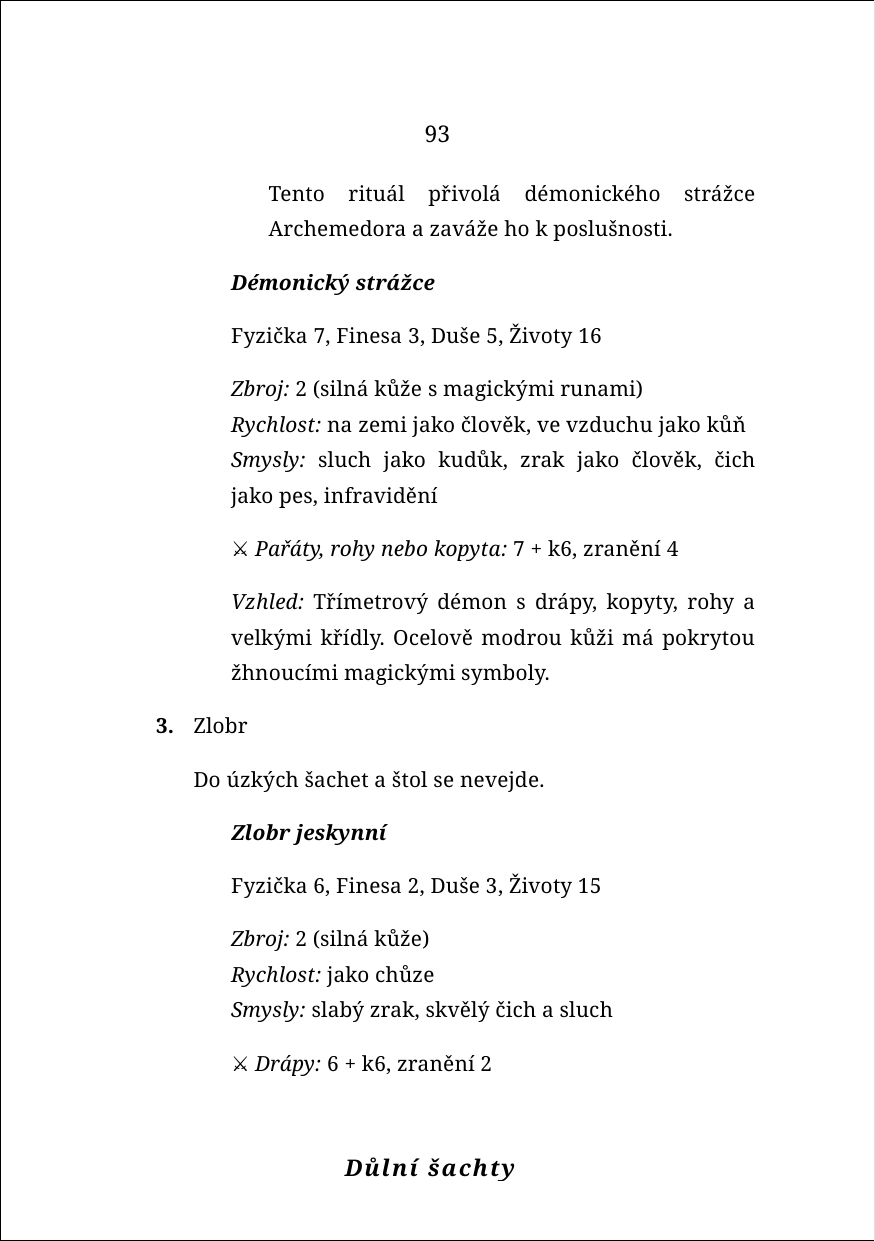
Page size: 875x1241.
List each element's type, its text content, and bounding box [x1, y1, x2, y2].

list Tento rituál přivolá démonického strážce Archemedora a zaváže ho k poslušnosti. [231, 179, 756, 243]
list Do úzkých šachet a štol se nevejde. [156, 765, 756, 793]
list Rychlost: na zemi jako člověk, ve vzduchu jako kůň [193, 410, 756, 438]
list Fyzička 6, Finesa 2, Duše 3, Životy 15 [193, 871, 756, 899]
list Rychlost: jako chůze [193, 960, 756, 988]
list Vzhled: Třímetrový démon s drápy, kopyty, rohy a velkými křídly. Ocelově modrou kůži má pokrytou žhnoucími magickými symboly. [193, 587, 756, 687]
list Fyzička 7, Finesa 3, Duše 5, Životy 16 [193, 321, 756, 349]
list Zlobr [156, 711, 756, 740]
list Smysly: sluch jako kudůk, zrak jako člověk, čich jako pes, infravidění [193, 445, 756, 509]
list ⚔ Pařáty, rohy nebo kopyta: 7 + k6, zranění 4 [193, 534, 756, 562]
list ⚔ Drápy: 6 + k6, zranění 2 [193, 1049, 756, 1077]
list Zlobr jeskynní [193, 818, 756, 846]
list Zbroj: 2 (silná kůže) [193, 924, 756, 953]
list Démonický strážce [193, 268, 756, 296]
list Smysly: slabý zrak, skvělý čich a sluch [193, 995, 756, 1024]
list Zbroj: 2 (silná kůže s magickými runami) [193, 374, 756, 403]
